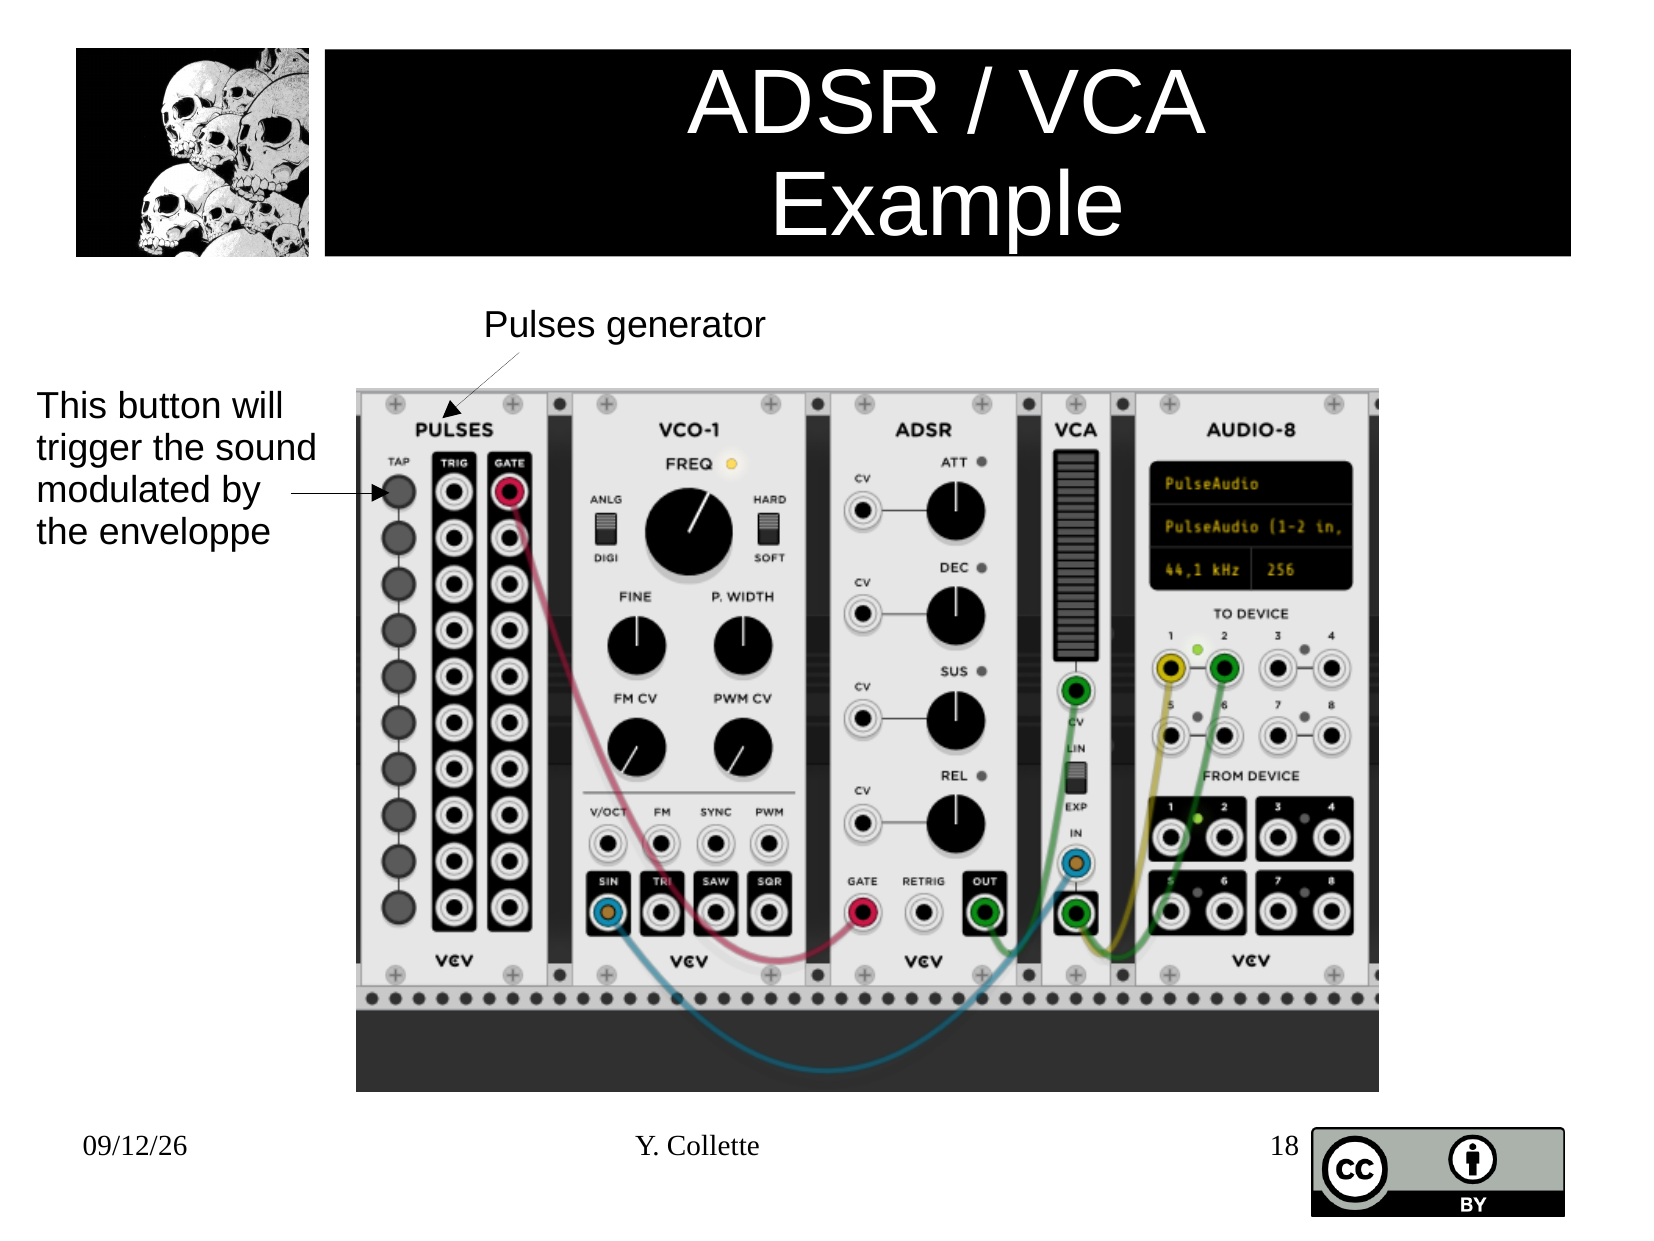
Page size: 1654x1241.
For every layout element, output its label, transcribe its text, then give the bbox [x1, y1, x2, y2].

picture [356, 388, 1379, 1092]
picture [1311, 1127, 1565, 1217]
text_box This button will trigger the sound modulated by the enveloppe [21, 377, 335, 561]
text_box Pulses generator [468, 295, 813, 353]
title ADSR / VCA Example [324, 49, 1571, 257]
picture [76, 48, 309, 257]
